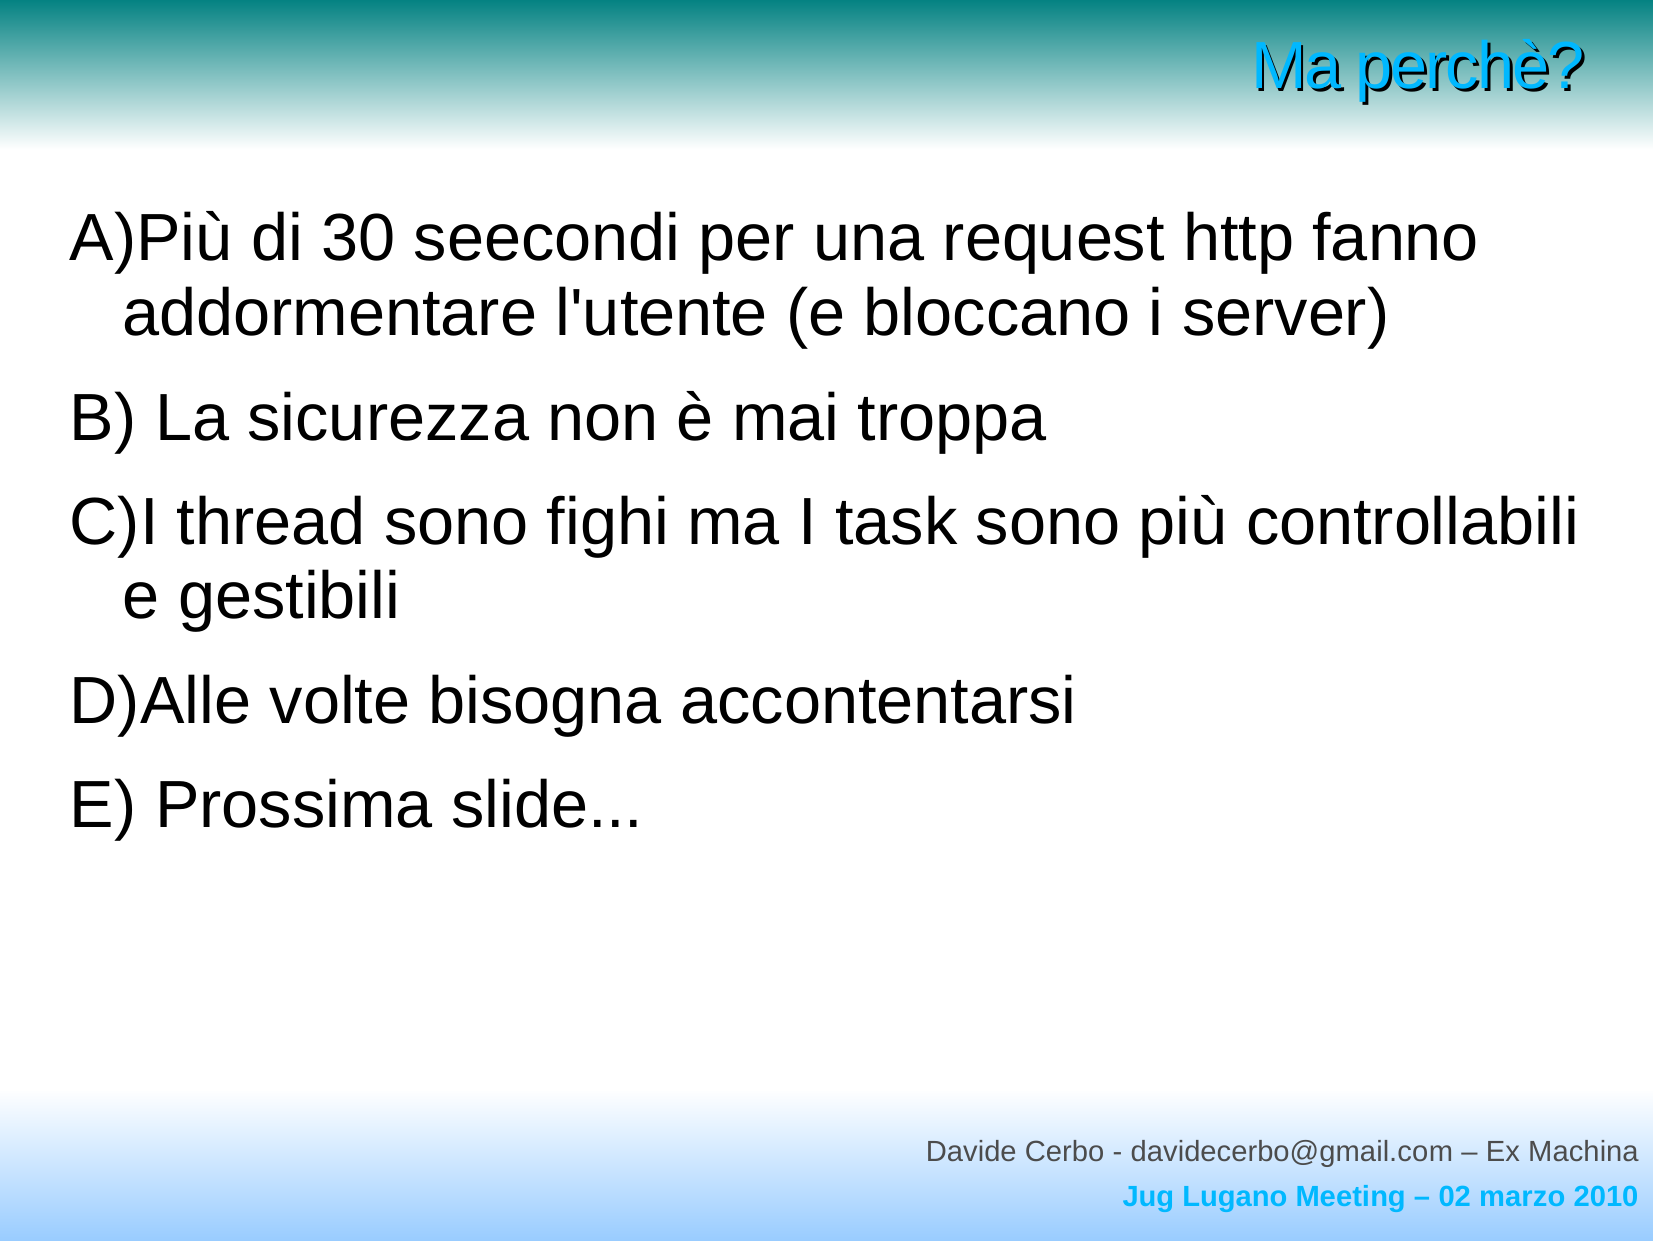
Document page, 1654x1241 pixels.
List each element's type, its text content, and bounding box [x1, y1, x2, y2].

list Più di 30 seecondi per una request http fanno addormentare l'utente (e bloccano i server) La sicurezza non è mai troppa I thread sono fighi ma I task sono più controllabili e gestibili Alle volte bisogna accontentarsi Prossima slide... [52, 200, 1594, 1020]
title Ma perchè? [108, 14, 1585, 117]
